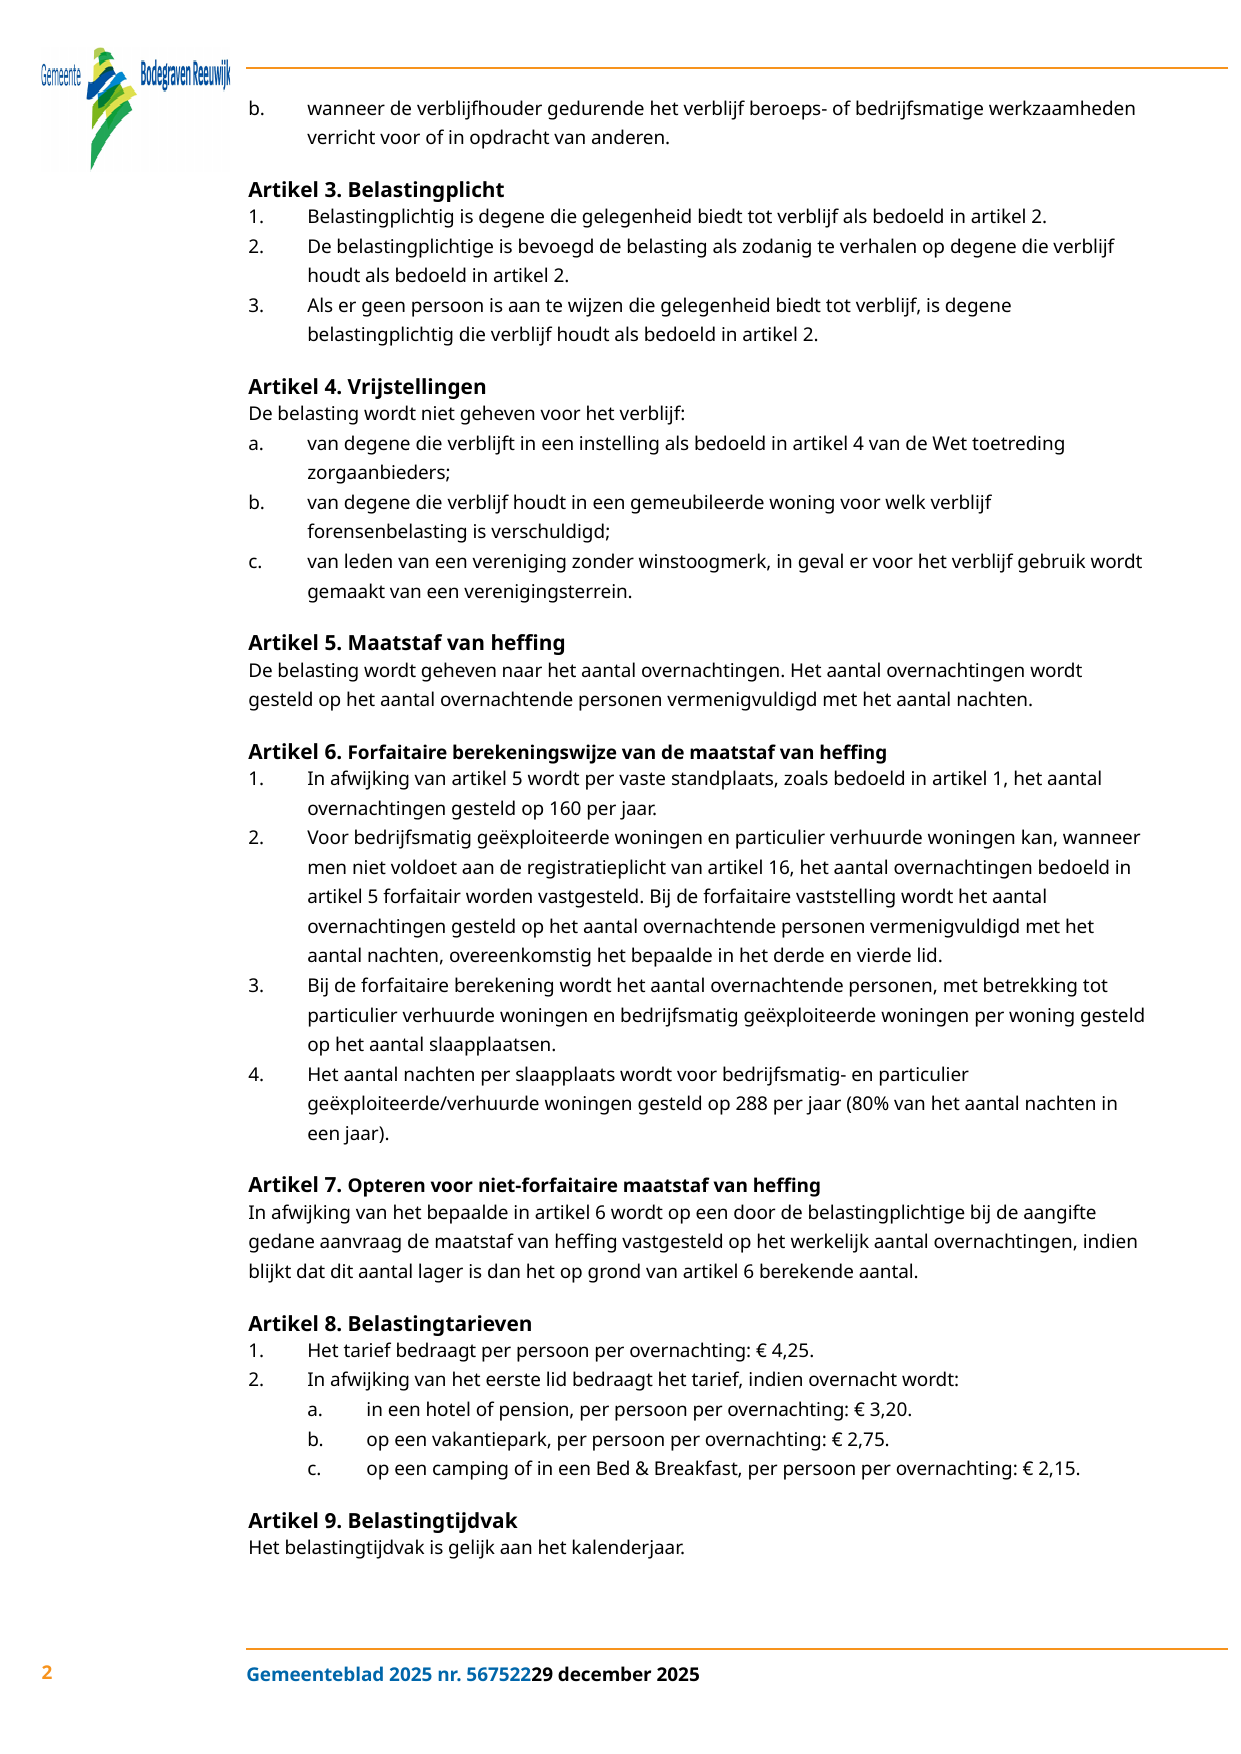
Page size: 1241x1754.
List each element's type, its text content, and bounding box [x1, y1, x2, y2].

text In afwijking van het bepaalde in artikel 6 wordt op een door de belastingplichtige bij de aangifte gedane aanvraag de maatstaf van heffing vastgesteld op het werkelijk aantal overnachtingen, indien blijkt dat dit aantal lager is dan het op grond van artikel 6 berekende aantal. [248, 1199, 1152, 1284]
list van degene die verblijft in een instelling als bedoeld in artikel 4 van de Wet toetreding zorgaanbieders; [248, 430, 1152, 485]
list wanneer de verblijfhouder gedurende het verblijf beroeps- of bedrijfsmatige werkzaamheden verricht voor of in opdracht van anderen. [248, 95, 1152, 150]
list Bij de forfaitaire berekening wordt het aantal overnachtende personen, met betrekking tot particulier verhuurde woningen en bedrijfsmatig geëxploiteerde woningen per woning gesteld op het aantal slaapplaatsen. [248, 972, 1152, 1057]
list De belastingplichtige is bevoegd de belasting als zodanig te verhalen op degene die verblijf houdt als bedoeld in artikel 2. [248, 233, 1152, 288]
list op een camping of in een Bed & Breakfast, per persoon per overnachting: € 2,15. [307, 1455, 1152, 1481]
text Artikel 4. Vrijstellingen [248, 372, 1152, 400]
list In afwijking van artikel 5 wordt per vaste standplaats, zoals bedoeld in artikel 1, het aantal overnachtingen gesteld op 160 per jaar. [248, 765, 1152, 821]
text Artikel 9. Belastingtijdvak [248, 1506, 1152, 1534]
list Voor bedrijfsmatig geëxploiteerde woningen en particulier verhuurde woningen kan, wanneer men niet voldoet aan de registratieplicht van artikel 16, het aantal overnachtingen bedoeld in artikel 5 forfaitair worden vastgesteld. Bij de forfaitaire vaststelling wordt het aantal overnachtingen gesteld op het aantal overnachtende personen vermenigvuldigd met het aantal nachten, overeenkomstig het bepaalde in het derde en vierde lid. [248, 824, 1152, 968]
text De belasting wordt niet geheven voor het verblijf: [248, 400, 1152, 426]
text De belasting wordt geheven naar het aantal overnachtingen. Het aantal overnachtingen wordt gesteld op het aantal overnachtende personen vermenigvuldigd met het aantal nachten. [248, 657, 1152, 712]
list In afwijking van het eerste lid bedraagt het tarief, indien overnacht wordt: [248, 1367, 1152, 1392]
list van leden van een vereniging zonder winstoogmerk, in geval er voor het verblijf gebruik wordt gemaakt van een verenigingsterrein. [248, 548, 1152, 604]
text Artikel 7. Opteren voor niet-forfaitaire maatstaf van heffing [248, 1171, 1152, 1199]
text Artikel 6. Forfaitaire berekeningswijze van de maatstaf van heffing [248, 737, 1152, 765]
list op een vakantiepark, per persoon per overnachting: € 2,75. [307, 1426, 1152, 1452]
list Het tarief bedraagt per persoon per overnachting: € 4,25. [248, 1337, 1152, 1363]
list Het aantal nachten per slaapplaats wordt voor bedrijfsmatig- en particulier geëxploiteerde/verhuurde woningen gesteld op 288 per jaar (80% van het aantal nachten in een jaar). [248, 1061, 1152, 1146]
list Belastingplichtig is degene die gelegenheid biedt tot verblijf als bedoeld in artikel 2. [248, 203, 1152, 229]
picture [41, 47, 231, 172]
text Artikel 5. Maatstaf van heffing [248, 628, 1152, 657]
text Het belastingtijdvak is gelijk aan het kalenderjaar. [248, 1534, 1152, 1560]
list van degene die verblijf houdt in een gemeubileerde woning voor welk verblijf forensenbelasting is verschuldigd; [248, 489, 1152, 544]
list Als er geen persoon is aan te wijzen die gelegenheid biedt tot verblijf, is degene belastingplichtig die verblijf houdt als bedoeld in artikel 2. [248, 292, 1152, 347]
text Artikel 3. Belastingplicht [248, 175, 1152, 203]
text Artikel 8. Belastingtarieven [248, 1309, 1152, 1337]
list in een hotel of pension, per persoon per overnachting: € 3,20. [307, 1396, 1152, 1422]
